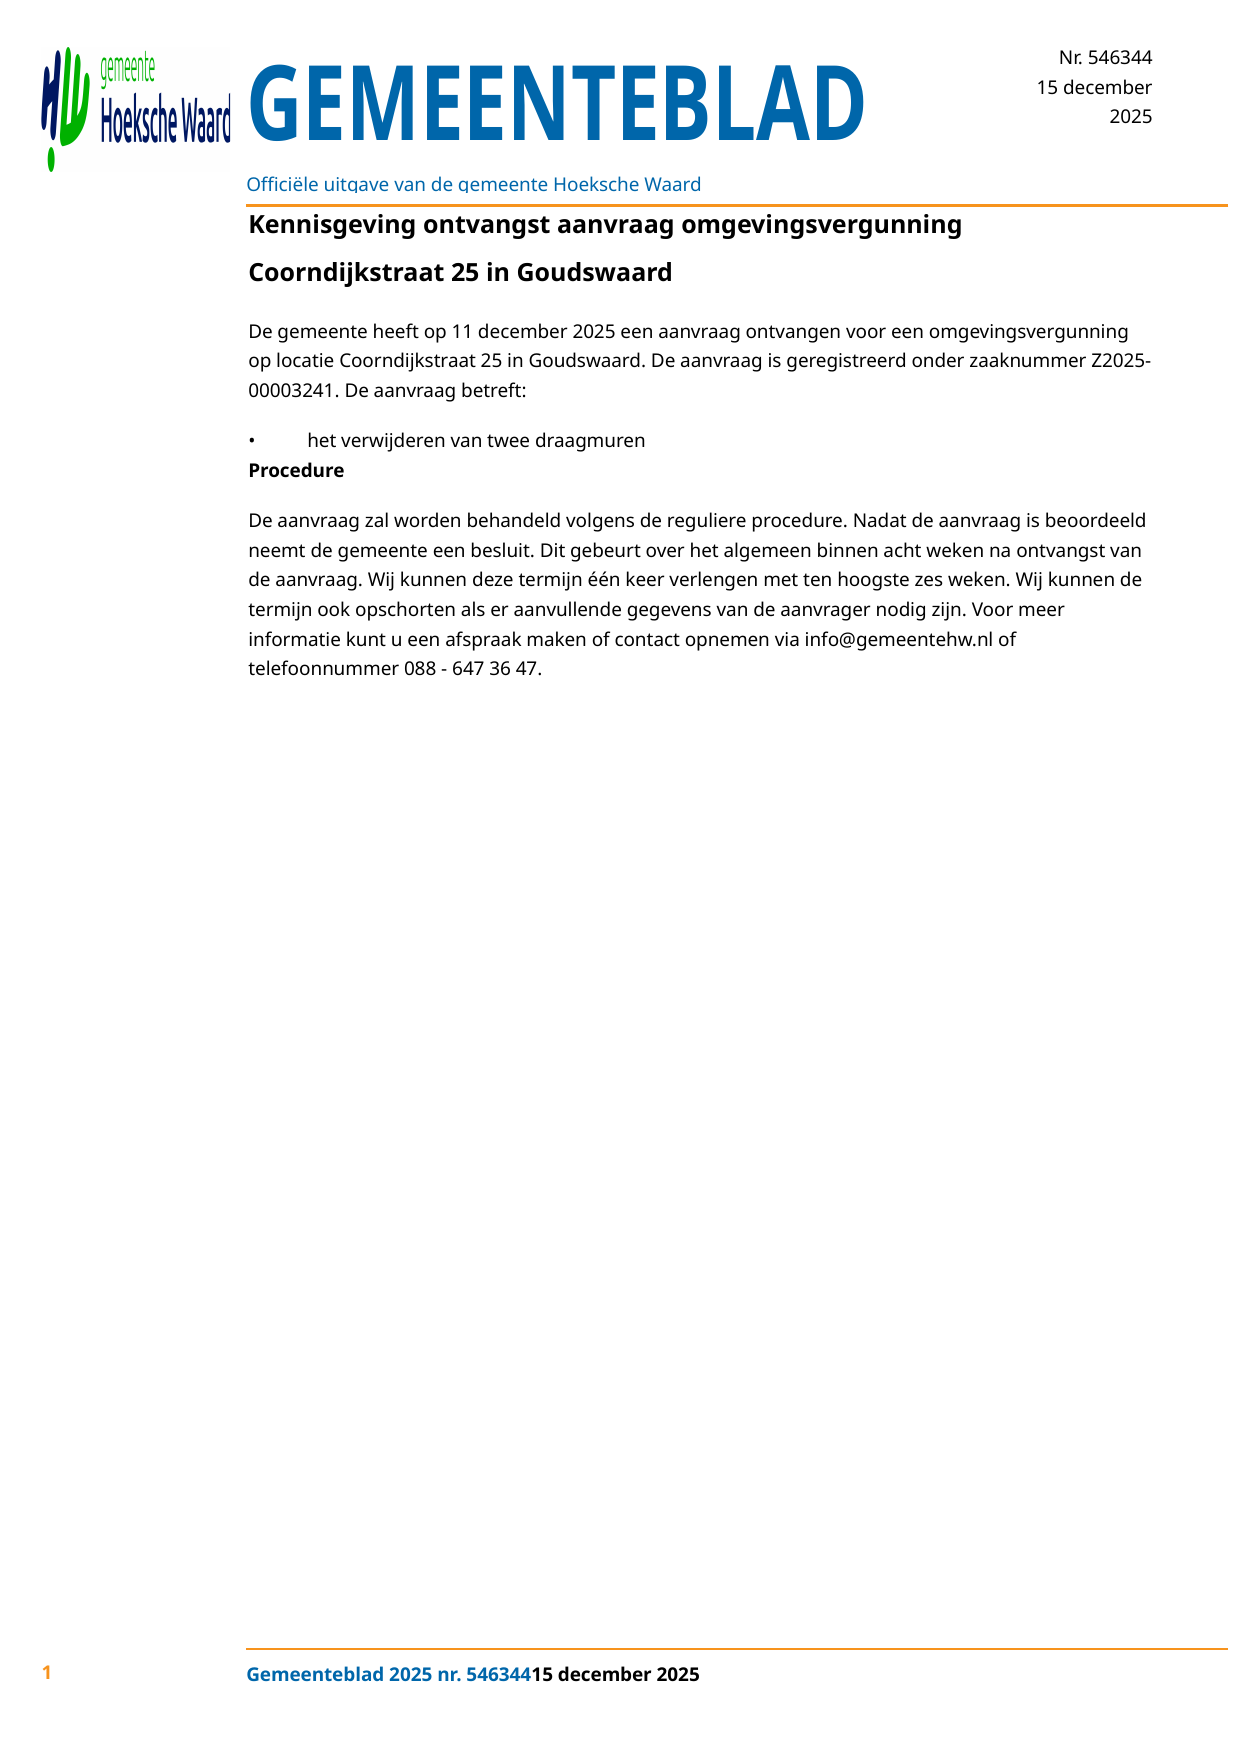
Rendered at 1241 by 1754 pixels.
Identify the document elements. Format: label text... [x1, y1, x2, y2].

list het verwijderen van twee draagmuren [248, 427, 1152, 453]
text De aanvraag zal worden behandeld volgens de reguliere procedure. Nadat de aanvraag is beoordeeld neemt de gemeente een besluit. Dit gebeurt over het algemeen binnen acht weken na ontvangst van de aanvraag. Wij kunnen deze termijn één keer verlengen met ten hoogste zes weken. Wij kunnen de termijn ook opschorten als er aanvullende gegevens van de aanvrager nodig zijn. Voor meer informatie kunt u een afspraak maken of contact opnemen via info@gemeentehw.nl of telefoonnummer 088 - 647 36 47. [248, 507, 1152, 681]
picture [41, 47, 231, 172]
text Procedure [248, 457, 1152, 483]
text De gemeente heeft op 11 december 2025 een aanvraag ontvangen voor een omgevingsvergunning op locatie Coorndijkstraat 25 in Goudswaard. De aanvraag is geregistreerd onder zaaknummer Z2025-00003241. De aanvraag betreft: [248, 318, 1152, 403]
text Kennisgeving ontvangst aanvraag omgevingsvergunning Coorndijkstraat 25 in Goudswaard [248, 207, 1152, 288]
